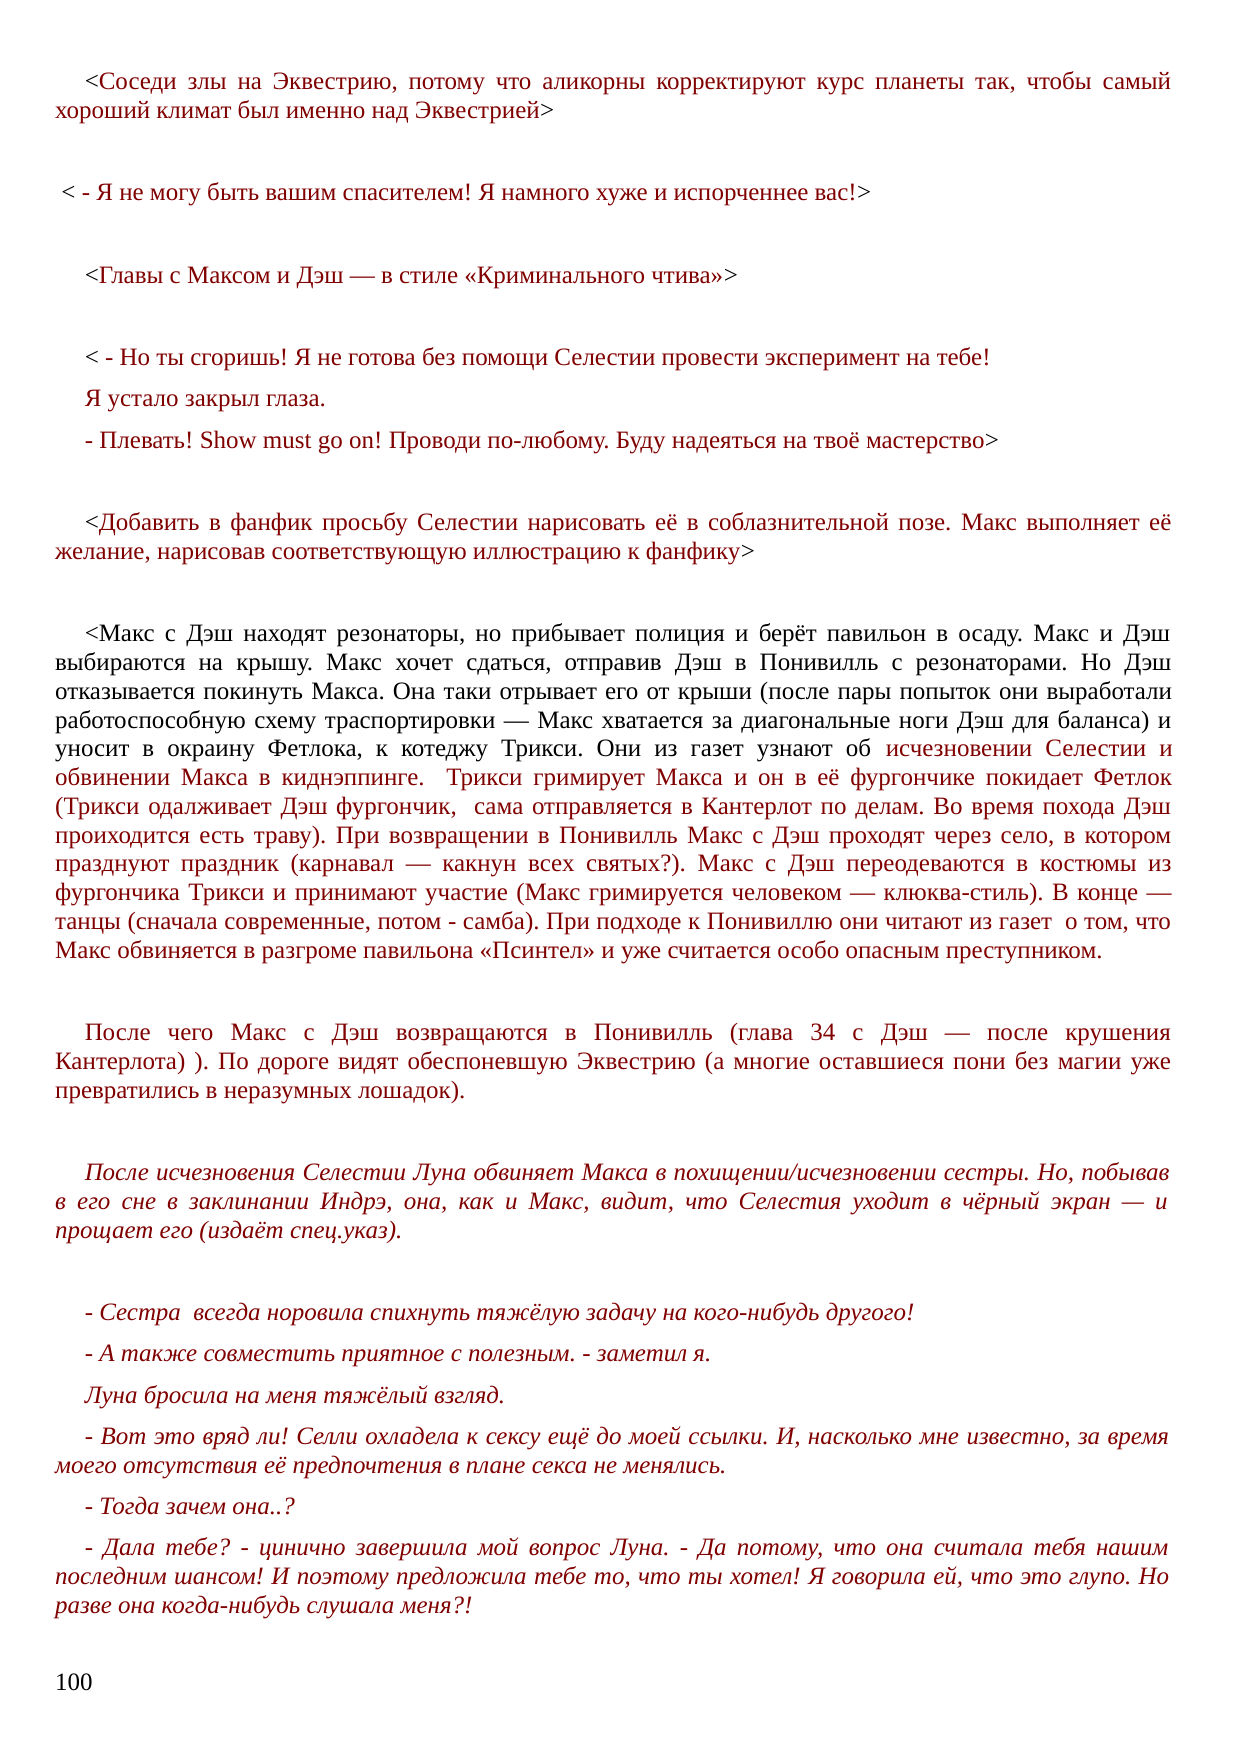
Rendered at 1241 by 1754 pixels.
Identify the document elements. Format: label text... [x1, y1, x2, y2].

text <Главы с Максом и Дэш — в стиле «Криминального чтива»> [55, 260, 1173, 288]
text - Плевать! Show must go on! Проводи по-любому. Буду надеяться на твоё мастерство> [55, 425, 1173, 453]
text < - Я не могу быть вашим спасителем! Я намного хуже и испорченнее вас!> [55, 177, 1173, 206]
text - Вот это вряд ли! Селли охладела к сексу ещё до моей ссылки. И, насколько мне известно, за время моего отсутствия её предпочтения в плане секса не менялись. [55, 1421, 1173, 1478]
text - Тогда зачем она..? [55, 1491, 1173, 1520]
text <Макс с Дэш находят резонаторы, но прибывает полиция и берёт павильон в осаду. Макс и Дэш выбираются на крышу. Макс хочет сдаться, отправив Дэш в Понивилль с резонаторами. Но Дэш отказывается покинуть Макса. Она таки отрывает его от крыши (после пары попыток они выработали работоспособную схему траспортировки — Макс хватается за диагональные ноги Дэш для баланса) и уносит в окраину Фетлока, к котеджу Трикси. Они из газет узнают об исчезновении Селестии и обвинении Макса в киднэппинге. Трикси гримирует Макса и он в её фургончике покидает Фетлок (Трикси одалживает Дэш фургончик, сама отправляется в Кантерлот по делам. Во время похода Дэш проиходится есть траву). При возвращении в Понивилль Макс с Дэш проходят через село, в котором празднуют праздник (карнавал — какнун всех святых?). Макс с Дэш переодеваются в костюмы из фургончика Трикси и принимают участие (Макс гримируется человеком — клюква-стиль). В конце — танцы (сначала современные, потом - самба). При подходе к Понивиллю они читают из газет о том, что Макс обвиняется в разгроме павильона «Псинтел» и уже считается особо опасным преступником. [55, 618, 1173, 963]
text - Сестра всегда норовила спихнуть тяжёлую задачу на кого-нибудь другого! [55, 1297, 1173, 1326]
text После чего Макс с Дэш возвращаются в Понивилль (глава 34 с Дэш — после крушения Кантерлота) ). По дороге видят обеспоневшую Эквестрию (а многие оставшиеся пони без магии уже превратились в неразумных лошадок). [55, 1017, 1173, 1103]
text Луна бросила на меня тяжёлый взгляд. [55, 1380, 1173, 1408]
text <Добавить в фанфик просьбу Селестии нарисовать её в соблазнительной позе. Макс выполняет её желание, нарисовав соответствующую иллюстрацию к фанфику> [55, 507, 1173, 565]
text < - Но ты сгоришь! Я не готова без помощи Селестии провести эксперимент на тебе! [55, 342, 1173, 371]
text - Дала тебе? - цинично завершила мой вопрос Луна. - Да потому, что она считала тебя нашим последним шансом! И поэтому предложила тебе то, что ты хотел! Я говорила ей, что это глупо. Но разве она когда-нибудь слушала меня?! [55, 1532, 1173, 1618]
text Я устало закрыл глаза. [55, 383, 1173, 412]
text После исчезновения Селестии Луна обвиняет Макса в похищении/исчезновении сестры. Но, побывав в его сне в заклинании Индрэ, она, как и Макс, видит, что Селестия уходит в чёрный экран — и прощает его (издаёт спец.указ). [55, 1157, 1173, 1243]
text <Соседи злы на Эквестрию, потому что аликорны корректируют курс планеты так, чтобы самый хороший климат был именно над Эквестрией> [55, 66, 1173, 123]
text - А также совместить приятное с полезным. - заметил я. [55, 1338, 1173, 1367]
